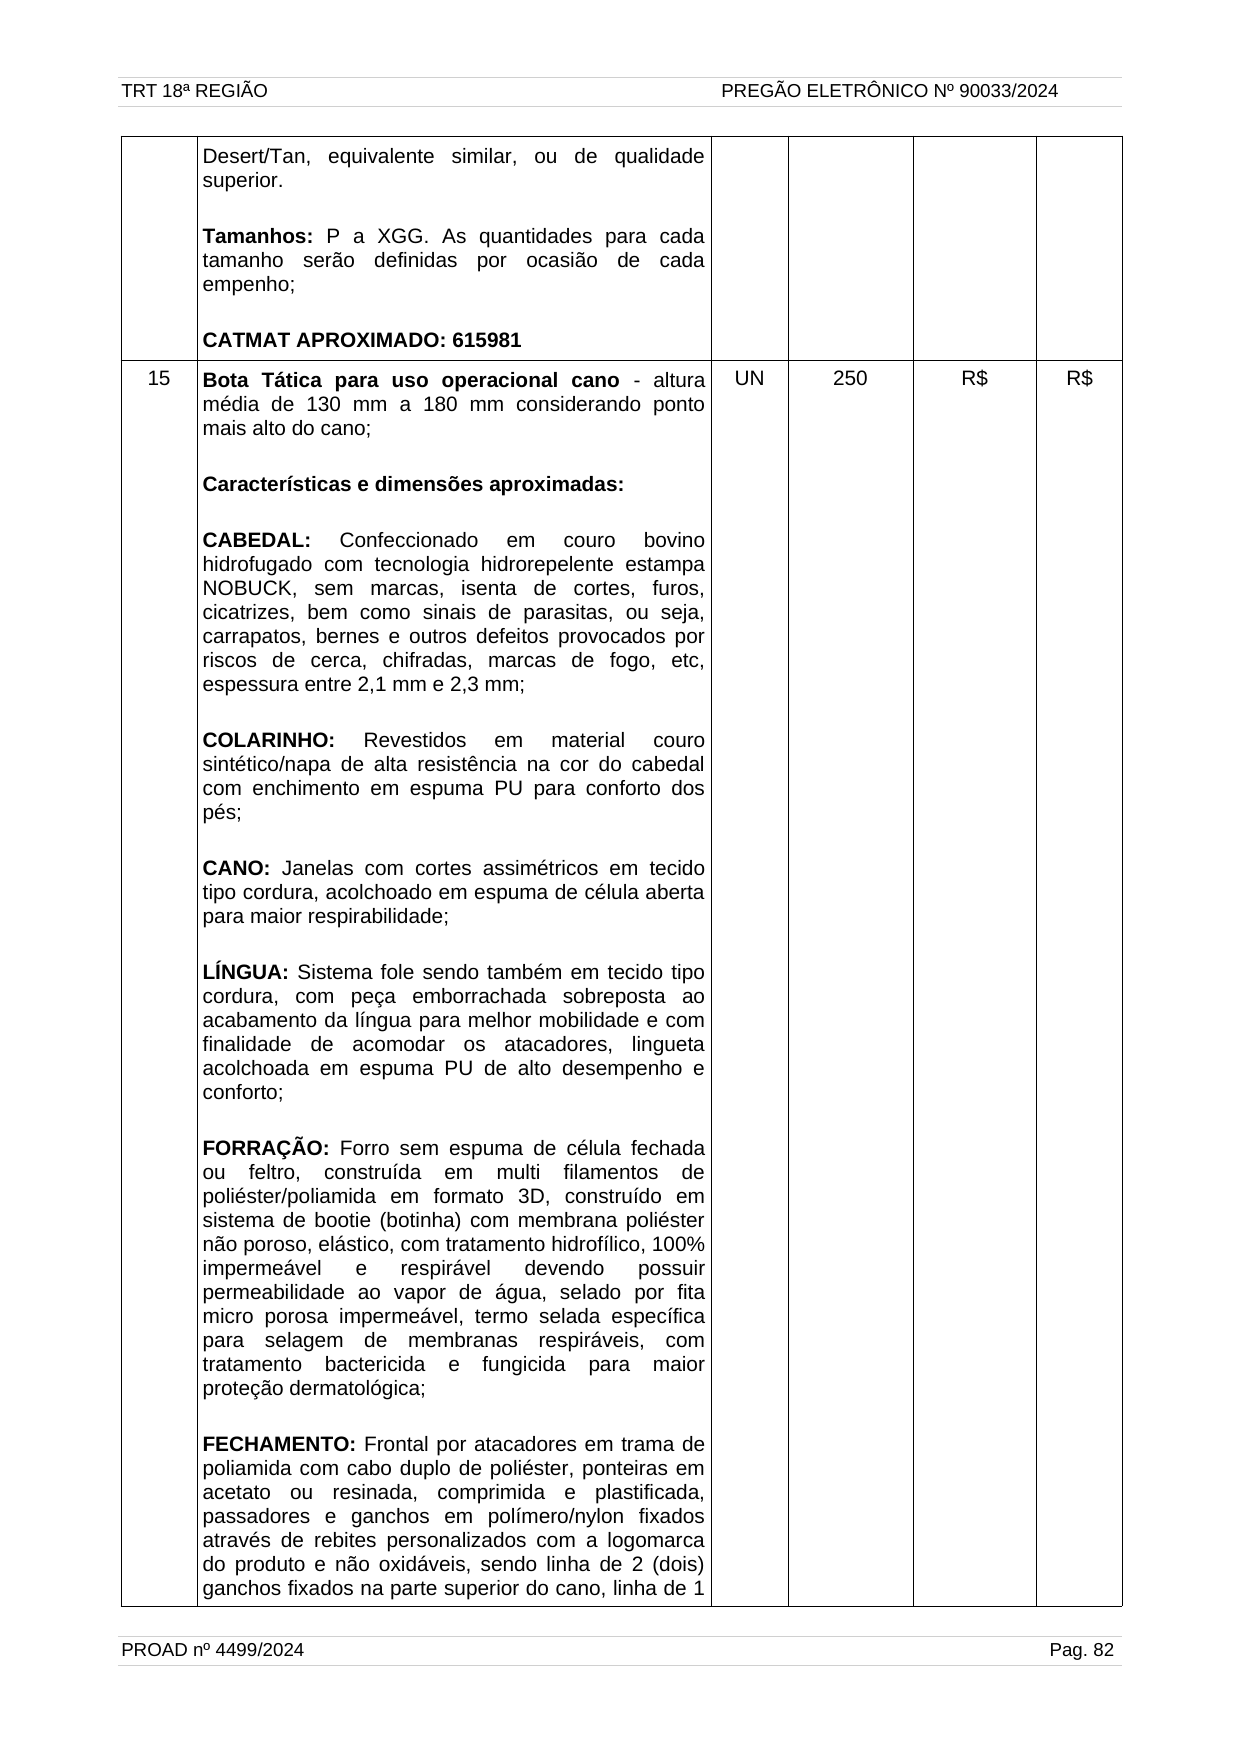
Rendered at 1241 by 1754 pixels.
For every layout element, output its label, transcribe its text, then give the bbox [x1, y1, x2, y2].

table_cell - Desert/Tan, equivalente similar, ou de qualidade superior. Tamanhos: P a XGG. As quantidades para cada tamanho serão definidas por ocasião de cada empenho; CATMAT APROXIMADO: 615981 [198, 137, 711, 359]
table_cell UN [712, 361, 788, 1606]
table_cell [122, 137, 197, 359]
table_cell 250 [789, 361, 913, 1606]
table_cell [1037, 137, 1122, 359]
table_cell [789, 137, 913, 359]
table_cell Bota Tática para uso operacional cano - altura média de 130 mm a 180 mm considerando ponto mais alto do cano; Características e dimensões aproximadas: CABEDAL: Confeccionado em couro bovino hidrofugado com tecnologia hidrorepelente estampa NOBUCK, sem marcas, isenta de cortes, furos, cicatrizes, bem como sinais de parasitas, ou seja, carrapatos, bernes e outros defeitos provocados por riscos de cerca, chifradas, marcas de fogo, etc, espessura entre 2,1 mm e 2,3 mm; COLARINHO: Revestidos em material couro sintético/napa de alta resistência na cor do cabedal com enchimento em espuma PU para conforto dos pés; CANO: Janelas com cortes assimétricos em tecido tipo cordura, acolchoado em espuma de célula aberta para maior respirabilidade; LÍNGUA: Sistema fole sendo também em tecido tipo cordura, com peça emborrachada sobreposta ao acabamento da língua para melhor mobilidade e com finalidade de acomodar os atacadores, lingueta acolchoada em espuma PU de alto desempenho e conforto; FORRAÇÃO: Forro sem espuma de célula fechada ou feltro, construída em multi filamentos de poliéster/poliamida em formato 3D, construído em sistema de bootie (botinha) com membrana poliéster não poroso, elástico, com tratamento hidrofílico, 100% impermeável e respirável devendo possuir permeabilidade ao vapor de água, selado por fita micro porosa impermeável, termo selada específica para selagem de membranas respiráveis, com tratamento bactericida e fungicida para maior proteção dermatológica; FECHAMENTO: Frontal por atacadores em trama de poliamida com cabo duplo de poliéster, ponteiras em acetato ou resinada, comprimida e plastificada, passadores e ganchos em polímero/nylon fixados através de rebites personalizados com a logomarca do produto e não oxidáveis, sendo linha de 2 (dois) ganchos fixados na parte superior do cano, linha de 1 [198, 361, 711, 1606]
table_cell R$ [914, 361, 1036, 1606]
table_cell [712, 137, 788, 359]
table_cell R$ [1037, 361, 1122, 1606]
table_cell 15 [122, 361, 197, 1606]
table_cell [914, 137, 1036, 359]
